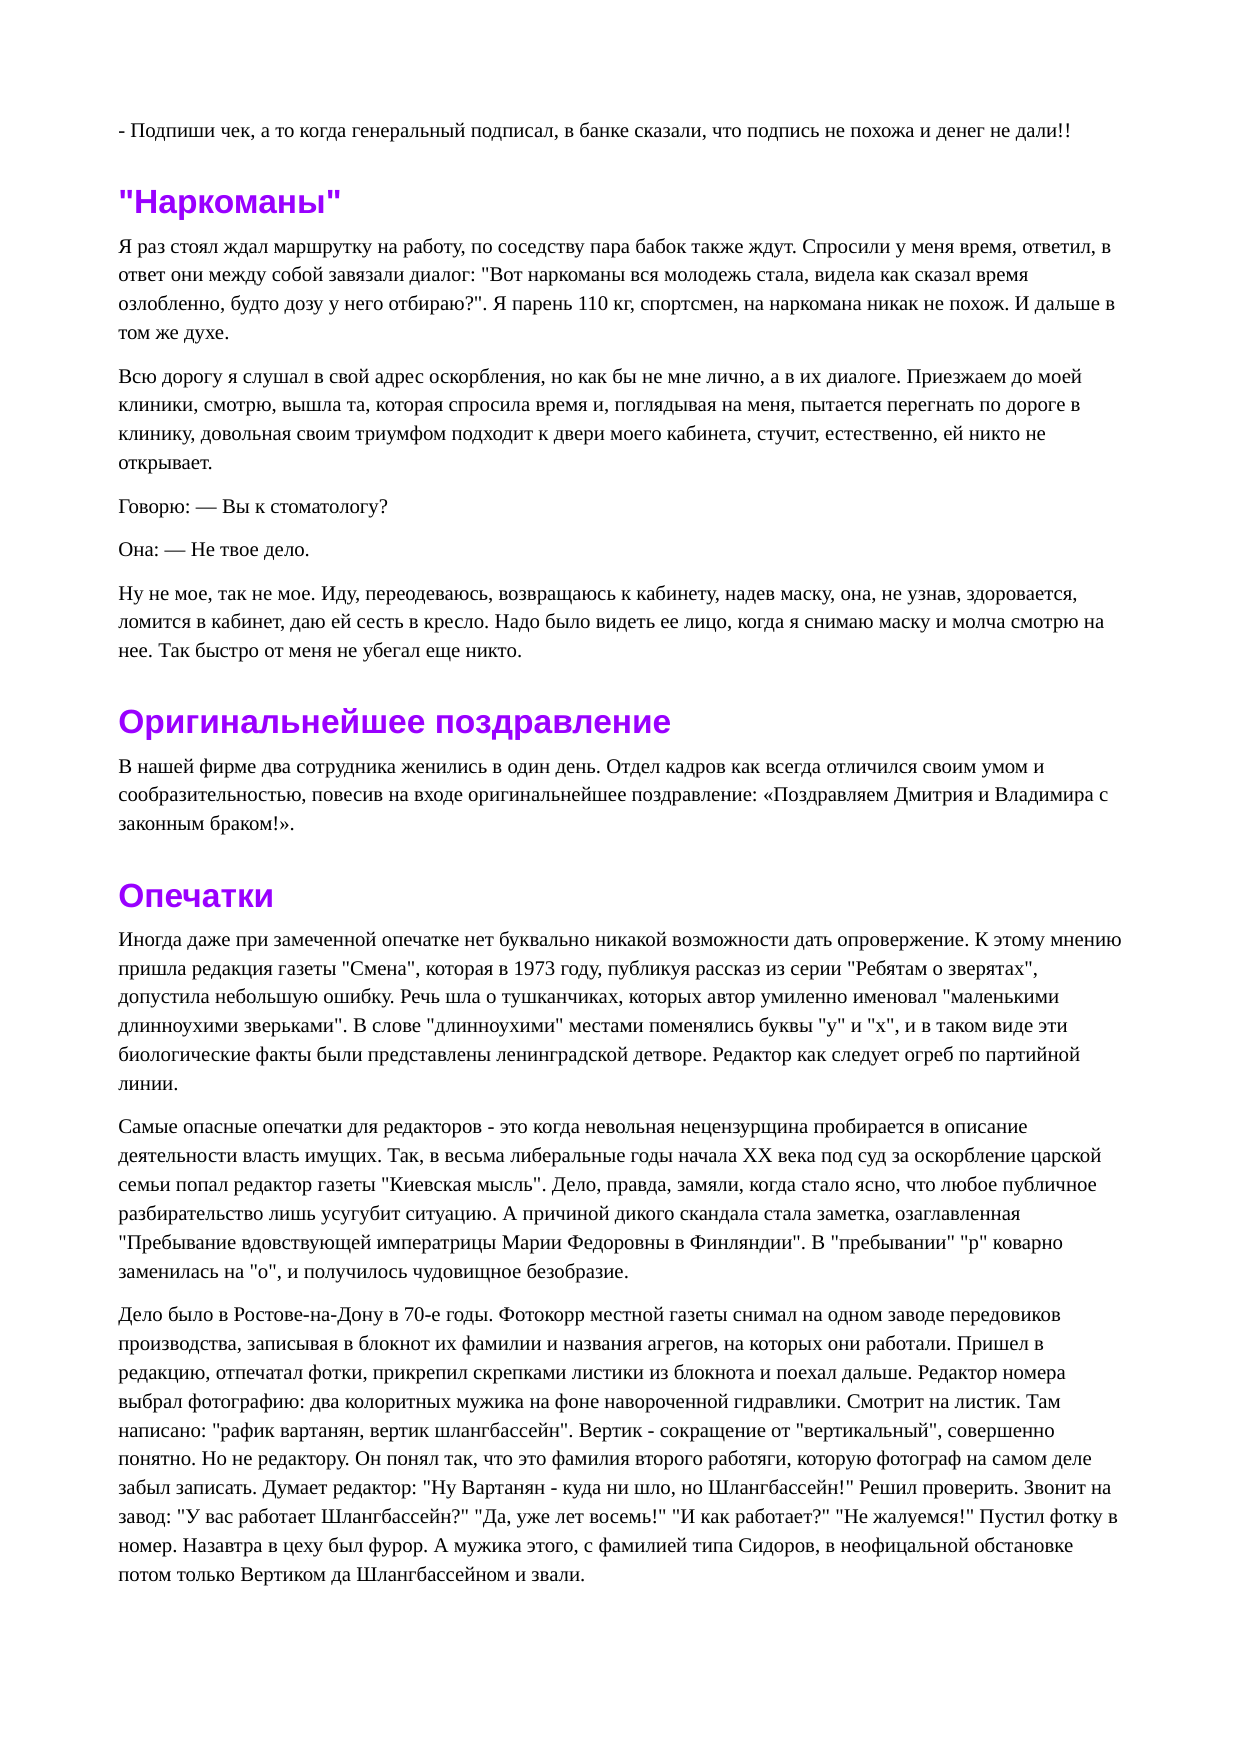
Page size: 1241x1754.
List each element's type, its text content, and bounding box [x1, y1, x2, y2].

text Всю дорогу я слушал в свой адрес оскорбления, но как бы не мне лично, а в их диалоге. Приезжаем до моей клиники, смотрю, вышла та, которая спросила время и, поглядывая на меня, пытается перегнать по дороге в клинику, довольная своим триумфом подходит к двери моего кабинета, стучит, естественно, ей никто не открывает. [118, 363, 1122, 474]
text Говорю: — Вы к стоматологу? [118, 493, 1122, 518]
text Я раз стоял ждал маршрутку на работу, по соседству пара бабок также ждут. Спросили у меня время, ответил, в ответ они между собой завязали диалог: "Вот наркоманы вся молодежь стала, видела как сказал время озлобленно, будто дозу у него отбираю?". Я парень 110 кг, спортсмен, на наркомана никак не похож. И дальше в том же духе. [118, 233, 1122, 344]
text - Подпиши чек, а то когда генеральный подписал, в банке сказали, что подпись не похожа и денег не дали!! [118, 118, 1122, 142]
subtitle Опечатки [118, 876, 1122, 914]
text Дело было в Ростове-на-Дону в 70-е годы. Фотокорр местной газеты снимал на одном заводе передовиков производства, записывая в блокнот их фамилии и названия агрегов, на которых они работали. Пришел в редакцию, отпечатал фотки, прикрепил скрепками листики из блокнота и поехал дальше. Редактор номера выбрал фотографию: два колоритных мужика на фоне навороченной гидравлики. Смотрит на листик. Там написано: "рафик вартанян, вертик шлангбассейн". Вертик - сокращение от "вертикальный", совершенно понятно. Но не редактору. Он понял так, что это фамилия второго работяги, которую фотограф на самом деле забыл записать. Думает редактор: "Ну Вартанян - куда ни шло, но Шлангбассейн!" Решил проверить. Звонит на завод: "У вас работает Шлангбассейн?" "Да, уже лет восемь!" "И как работает?" "Не жалуемся!" Пустил фотку в номер. Назавтра в цеху был фурор. А мужика этого, с фамилией типа Сидоров, в неофицальной обстановке потом только Вертиком да Шлангбассейном и звали. [118, 1302, 1122, 1586]
text В нашей фирме два сотрудника женились в один день. Отдел кадров как всегда отличился своим умом и сообразительностью, повесив на входе оригинальнейшее поздравление: «Поздравляем Дмитрия и Владимира с законным браком!». [118, 753, 1122, 835]
text Самые опасные опечатки для редакторов - это когда невольная нецензурщина пробирается в описание деятельности власть имущих. Так, в весьма либеральные годы начала ХХ века под суд за оскорбление царской семьи попал редактор газеты "Киевская мысль". Дело, правда, замяли, когда стало ясно, что любое публичное разбирательство лишь усугубит ситуацию. А причиной дикого скандала стала заметка, озаглавленная "Пребывание вдовствующей императрицы Марии Федоровны в Финляндии". В "пребывании" "р" коварно заменилась на "о", и получилось чудовищное безобразие. [118, 1114, 1122, 1283]
subtitle "Наркоманы" [118, 182, 1122, 221]
text Она: — Не твое дело. [118, 537, 1122, 561]
subtitle Оригинальнейшее поздравление [118, 702, 1122, 741]
text Ну не мое, так не мое. Иду, переодеваюсь, возвращаюсь к кабинету, надев маску, она, не узнав, здоровается, ломится в кабинет, даю ей сесть в кресло. Надо было видеть ее лицо, когда я снимаю маску и молча смотрю на нее. Так быстро от меня не убегал еще никто. [118, 580, 1122, 662]
text Иногда даже при замеченной опечатке нет буквально никакой возможности дать опровержение. К этому мнению пришла редакция газеты "Смена", которая в 1973 году, публикуя рассказ из серии "Ребятам о зверятах", допустила небольшую ошибку. Речь шла о тушканчиках, которых автор умиленно именовал "маленькими длинноухими зверьками". В слове "длинноухими" местами поменялись буквы "у" и "х", и в таком виде эти биологические факты были представлены ленинградской детворе. Редактор как следует огреб по партийной линии. [118, 927, 1122, 1095]
